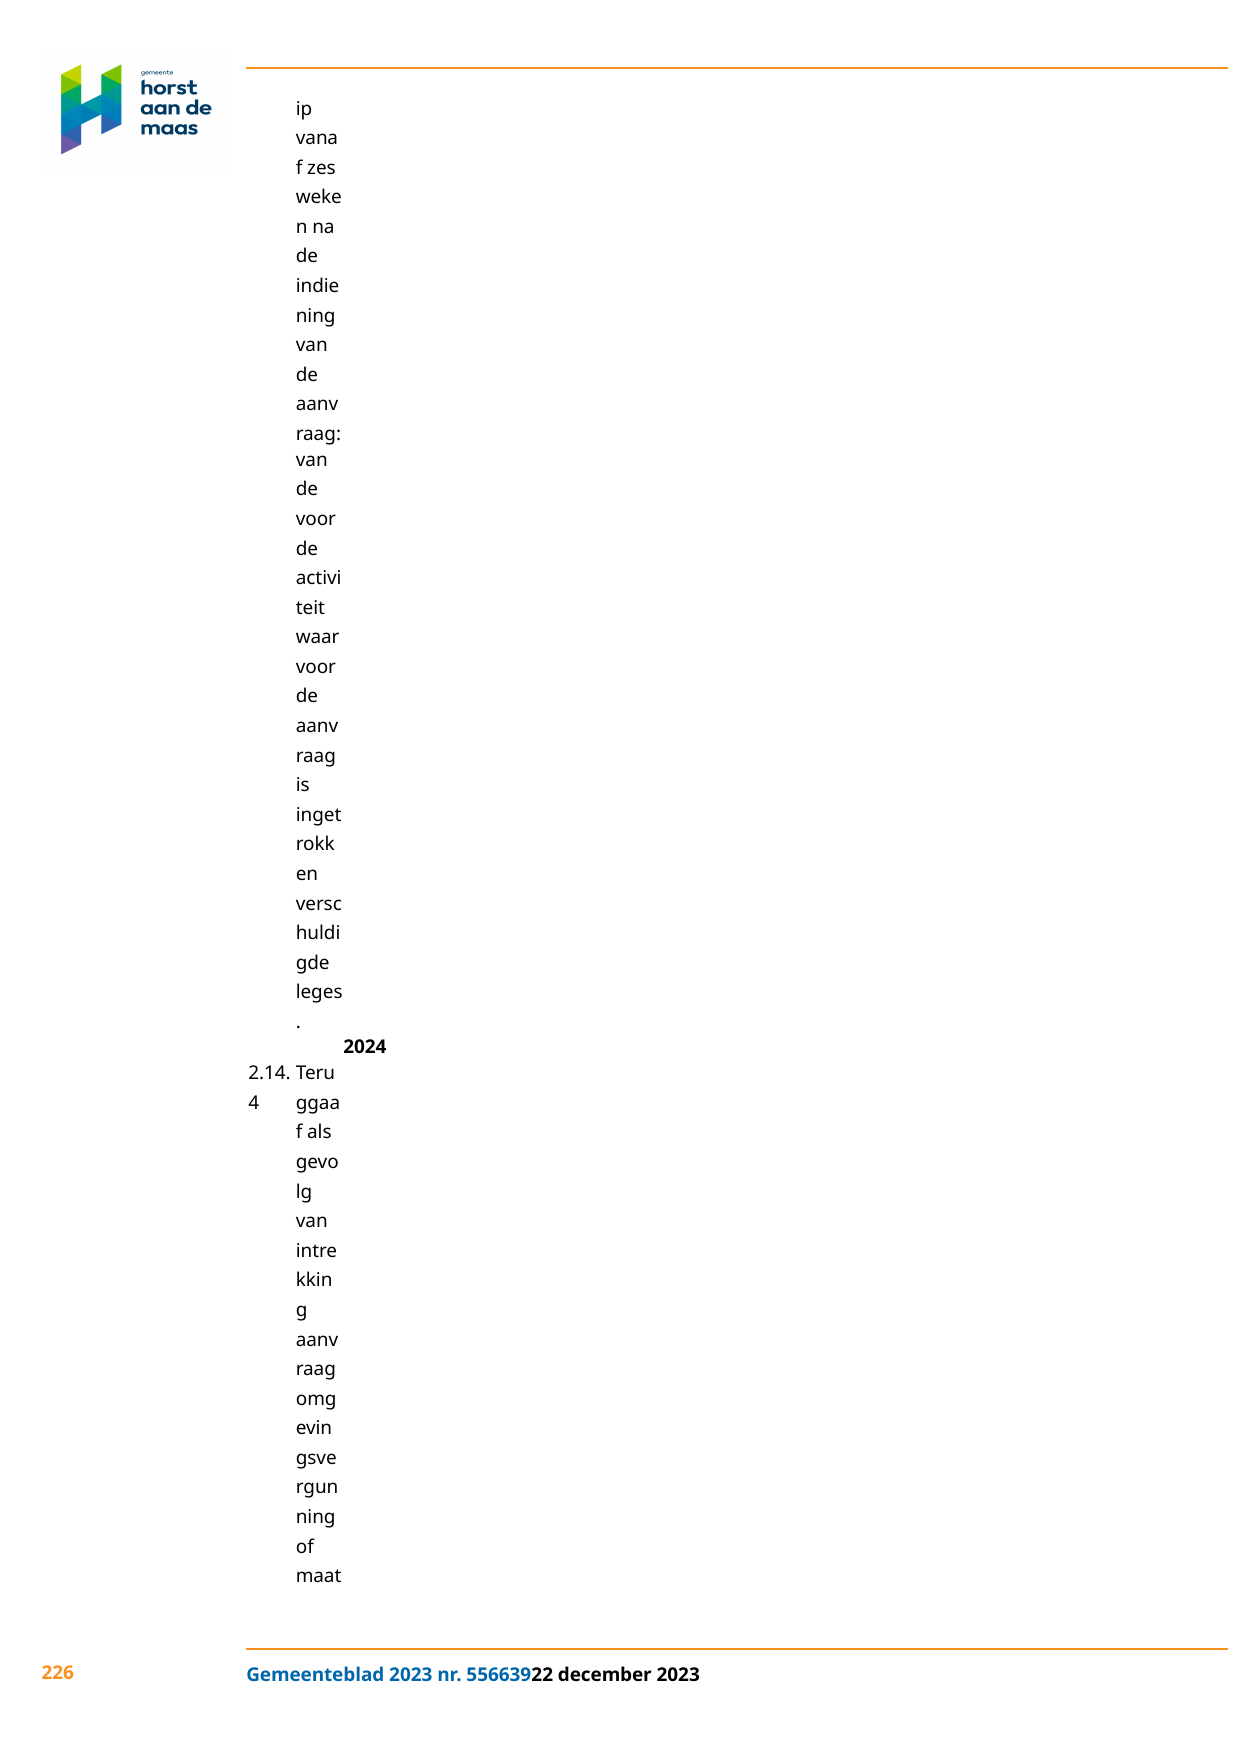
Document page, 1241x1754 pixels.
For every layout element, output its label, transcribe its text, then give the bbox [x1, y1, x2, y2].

table_cell ip vanaf zes weken na de indiening van de aanvraag: [296, 95, 343, 446]
table_cell van de voor de activiteit waarvoor de aanvraag is ingetrokken verschuldigde leges. [296, 446, 343, 1034]
table_cell 2024 [343, 1034, 391, 1059]
table_cell [343, 95, 391, 446]
table_cell [248, 95, 296, 446]
table_cell 2.14.4 [248, 1060, 296, 1588]
table_cell [343, 1060, 391, 1588]
table_cell [248, 446, 296, 1034]
table_cell [248, 1034, 296, 1059]
picture [41, 47, 231, 172]
table_cell [343, 446, 391, 1034]
table_cell Teruggaaf als gevolg van intrekking aanvraag omgevingsvergunning of maat [296, 1060, 343, 1588]
table_cell [296, 1034, 343, 1059]
